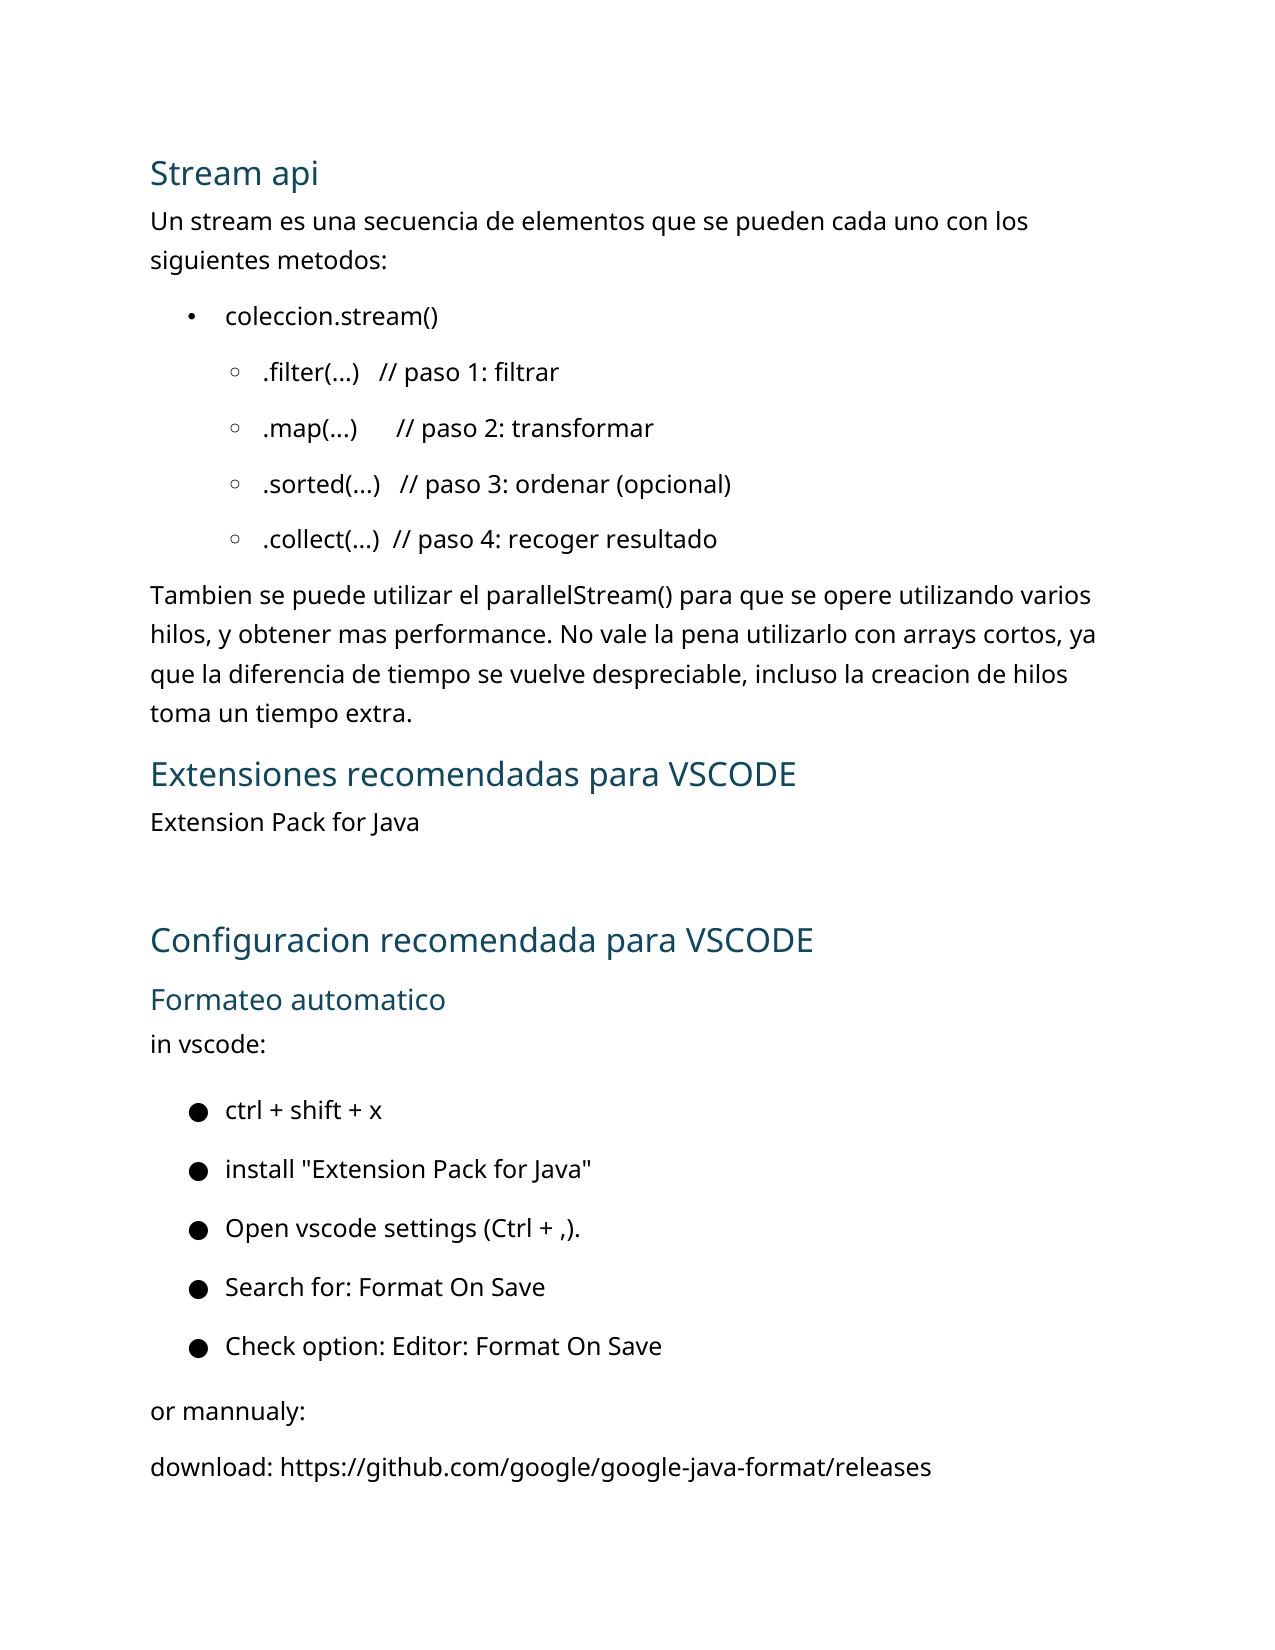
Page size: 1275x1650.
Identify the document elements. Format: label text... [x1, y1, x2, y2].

list Open vscode settings (Ctrl + ,). [187, 1200, 1125, 1252]
subtitle Configuracion recomendada para VSCODE [150, 917, 1125, 962]
text Extension Pack for Java [150, 805, 1125, 839]
subtitle Stream api [150, 150, 1125, 195]
list .filter(...) // paso 1: filtrar [225, 354, 1125, 389]
list ctrl + shift + x [187, 1083, 1125, 1134]
text in vscode: [150, 1027, 1125, 1061]
list Search for: Format On Save [187, 1259, 1125, 1310]
list Check option: Editor: Format On Save [187, 1318, 1125, 1369]
subtitle Formateo automatico [150, 979, 1125, 1018]
list install "Extension Pack for Java" [187, 1141, 1125, 1193]
list .map(...) // paso 2: transformar [225, 410, 1125, 444]
subtitle Extensiones recomendadas para VSCODE [150, 751, 1125, 797]
text or mannualy: [150, 1393, 1125, 1428]
list .collect(...) // paso 4: recoger resultado [225, 522, 1125, 556]
text Tambien se puede utilizar el parallelStream() para que se opere utilizando varios hilos, y obtener mas performance. No vale la pena utilizarlo con arrays cortos, ya que la diferencia de tiempo se vuelve despreciable, incluso la creacion de hilos toma un tiempo extra. [150, 578, 1125, 729]
list coleccion.stream() [187, 299, 1125, 333]
text download: https://github.com/google/google-java-format/releases [150, 1449, 1125, 1483]
text Un stream es una secuencia de elementos que se pueden cada uno con los siguientes metodos: [150, 204, 1125, 277]
list .sorted(...) // paso 3: ordenar (opcional) [225, 466, 1125, 500]
